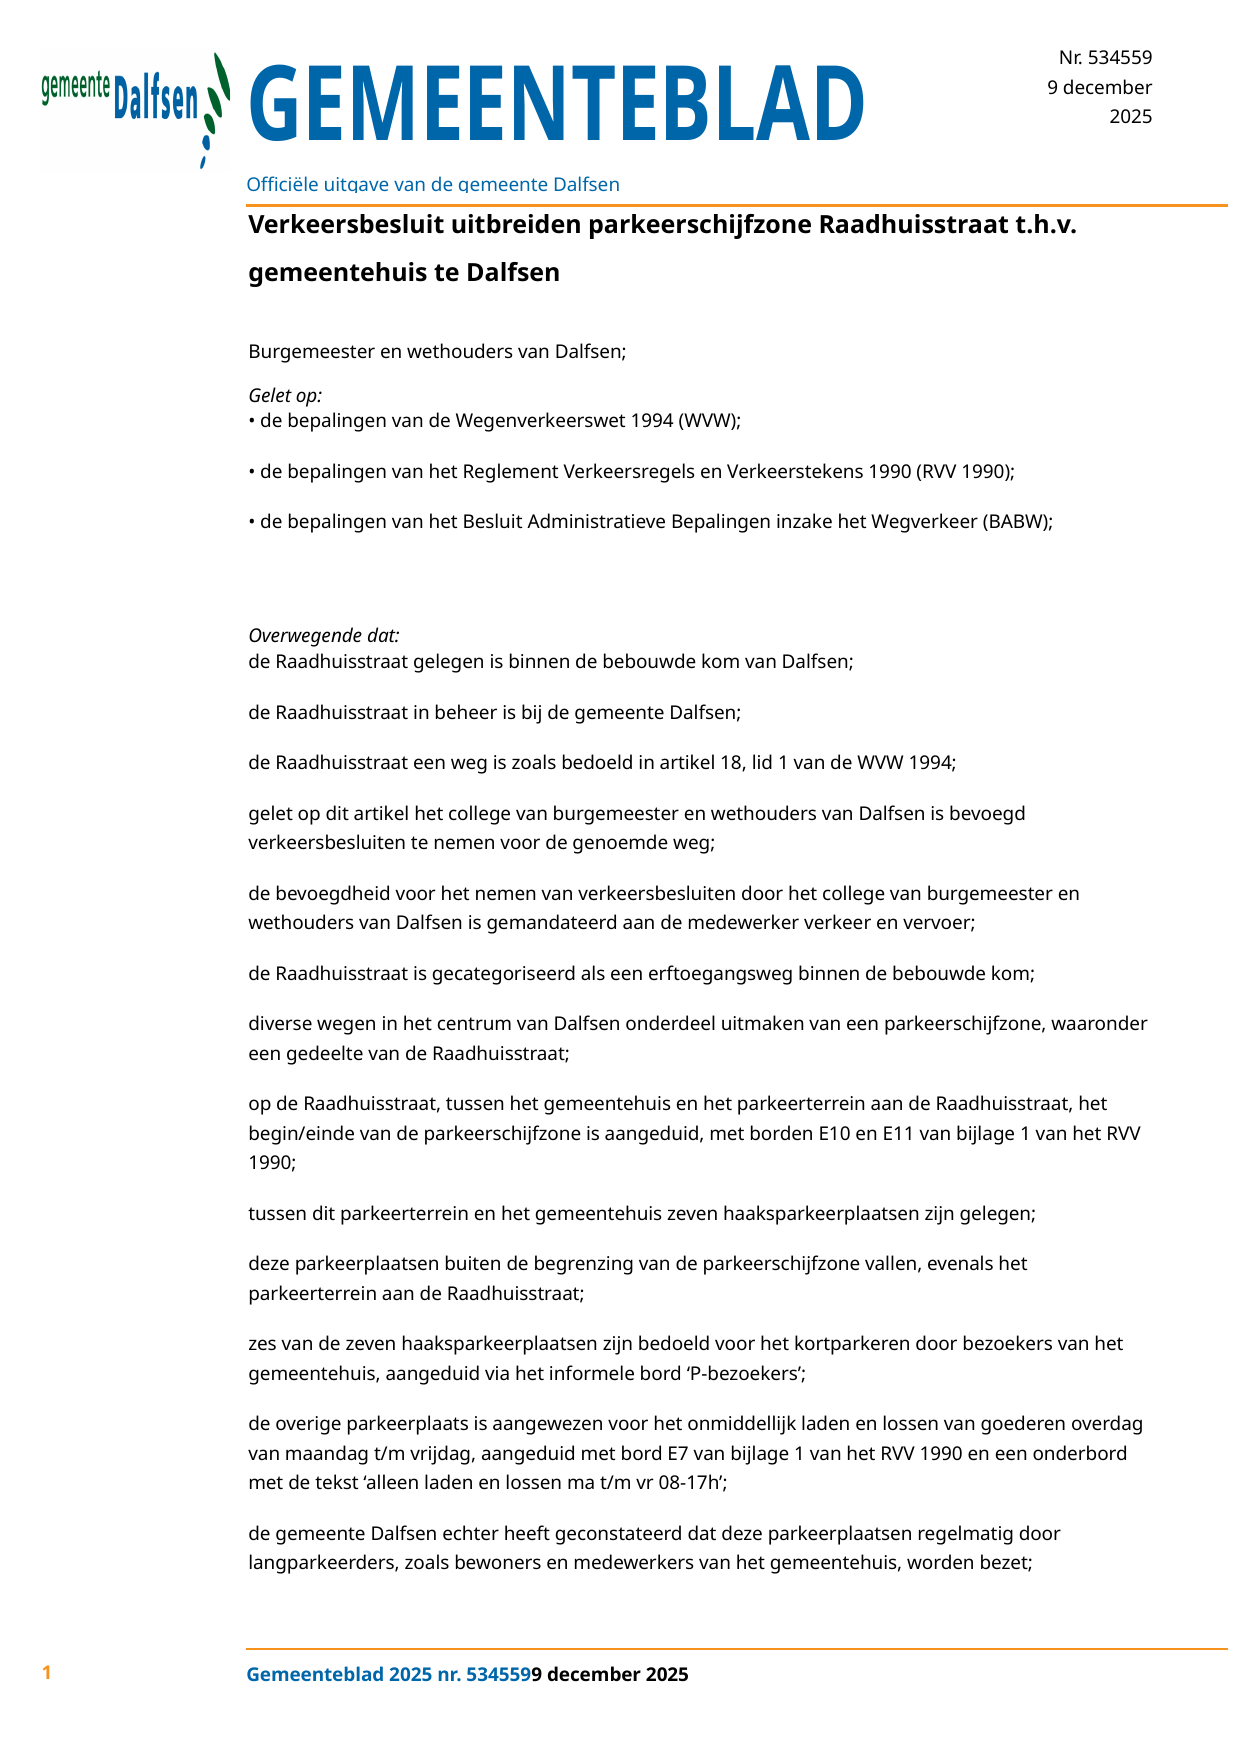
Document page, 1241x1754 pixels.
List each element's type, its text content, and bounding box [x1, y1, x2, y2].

text zes van de zeven haaksparkeerplaatsen zijn bedoeld voor het kortparkeren door bezoekers van het gemeentehuis, aangeduid via het informele bord ‘P-bezoekers’; [248, 1330, 1152, 1385]
text de bevoegdheid voor het nemen van verkeersbesluiten door het college van burgemeester en wethouders van Dalfsen is gemandateerd aan de medewerker verkeer en vervoer; [248, 880, 1152, 935]
text de gemeente Dalfsen echter heeft geconstateerd dat deze parkeerplaatsen regelmatig door langparkeerders, zoals bewoners en medewerkers van het gemeentehuis, worden bezet; [248, 1520, 1152, 1575]
picture [41, 47, 231, 172]
text Overwegende dat: [248, 623, 1152, 648]
text Burgemeester en wethouders van Dalfsen; [248, 339, 1152, 364]
text tussen dit parkeerterrein en het gemeentehuis zeven haaksparkeerplaatsen zijn gelegen; [248, 1200, 1152, 1225]
text de Raadhuisstraat gelegen is binnen de bebouwde kom van Dalfsen; [248, 648, 1152, 674]
text Verkeersbesluit uitbreiden parkeerschijfzone Raadhuisstraat t.h.v. gemeentehuis te Dalfsen [248, 207, 1152, 288]
text de Raadhuisstraat is gecategoriseerd als een erftoegangsweg binnen de bebouwde kom; [248, 960, 1152, 985]
text gelet op dit artikel het college van burgemeester en wethouders van Dalfsen is bevoegd verkeersbesluiten te nemen voor de genoemde weg; [248, 800, 1152, 855]
text diverse wegen in het centrum van Dalfsen onderdeel uitmaken van een parkeerschijfzone, waaronder een gedeelte van de Raadhuisstraat; [248, 1010, 1152, 1065]
text op de Raadhuisstraat, tussen het gemeentehuis en het parkeerterrein aan de Raadhuisstraat, het begin/einde van de parkeerschijfzone is aangeduid, met borden E10 en E11 van bijlage 1 van het RVV 1990; [248, 1090, 1152, 1175]
text Gelet op: [248, 382, 1152, 407]
text • de bepalingen van het Besluit Administratieve Bepalingen inzake het Wegverkeer (BABW); [248, 508, 1152, 534]
text de overige parkeerplaats is aangewezen voor het onmiddellijk laden en lossen van goederen overdag van maandag t/m vrijdag, aangeduid met bord E7 van bijlage 1 van het RVV 1990 en een onderbord met de tekst ‘alleen laden en lossen ma t/m vr 08-17h’; [248, 1410, 1152, 1495]
text deze parkeerplaatsen buiten de begrenzing van de parkeerschijfzone vallen, evenals het parkeerterrein aan de Raadhuisstraat; [248, 1250, 1152, 1305]
text de Raadhuisstraat in beheer is bij de gemeente Dalfsen; [248, 699, 1152, 724]
text • de bepalingen van het Reglement Verkeersregels en Verkeerstekens 1990 (RVV 1990); [248, 458, 1152, 484]
text de Raadhuisstraat een weg is zoals bedoeld in artikel 18, lid 1 van de WVW 1994; [248, 749, 1152, 775]
text • de bepalingen van de Wegenverkeerswet 1994 (WVW); [248, 407, 1152, 433]
